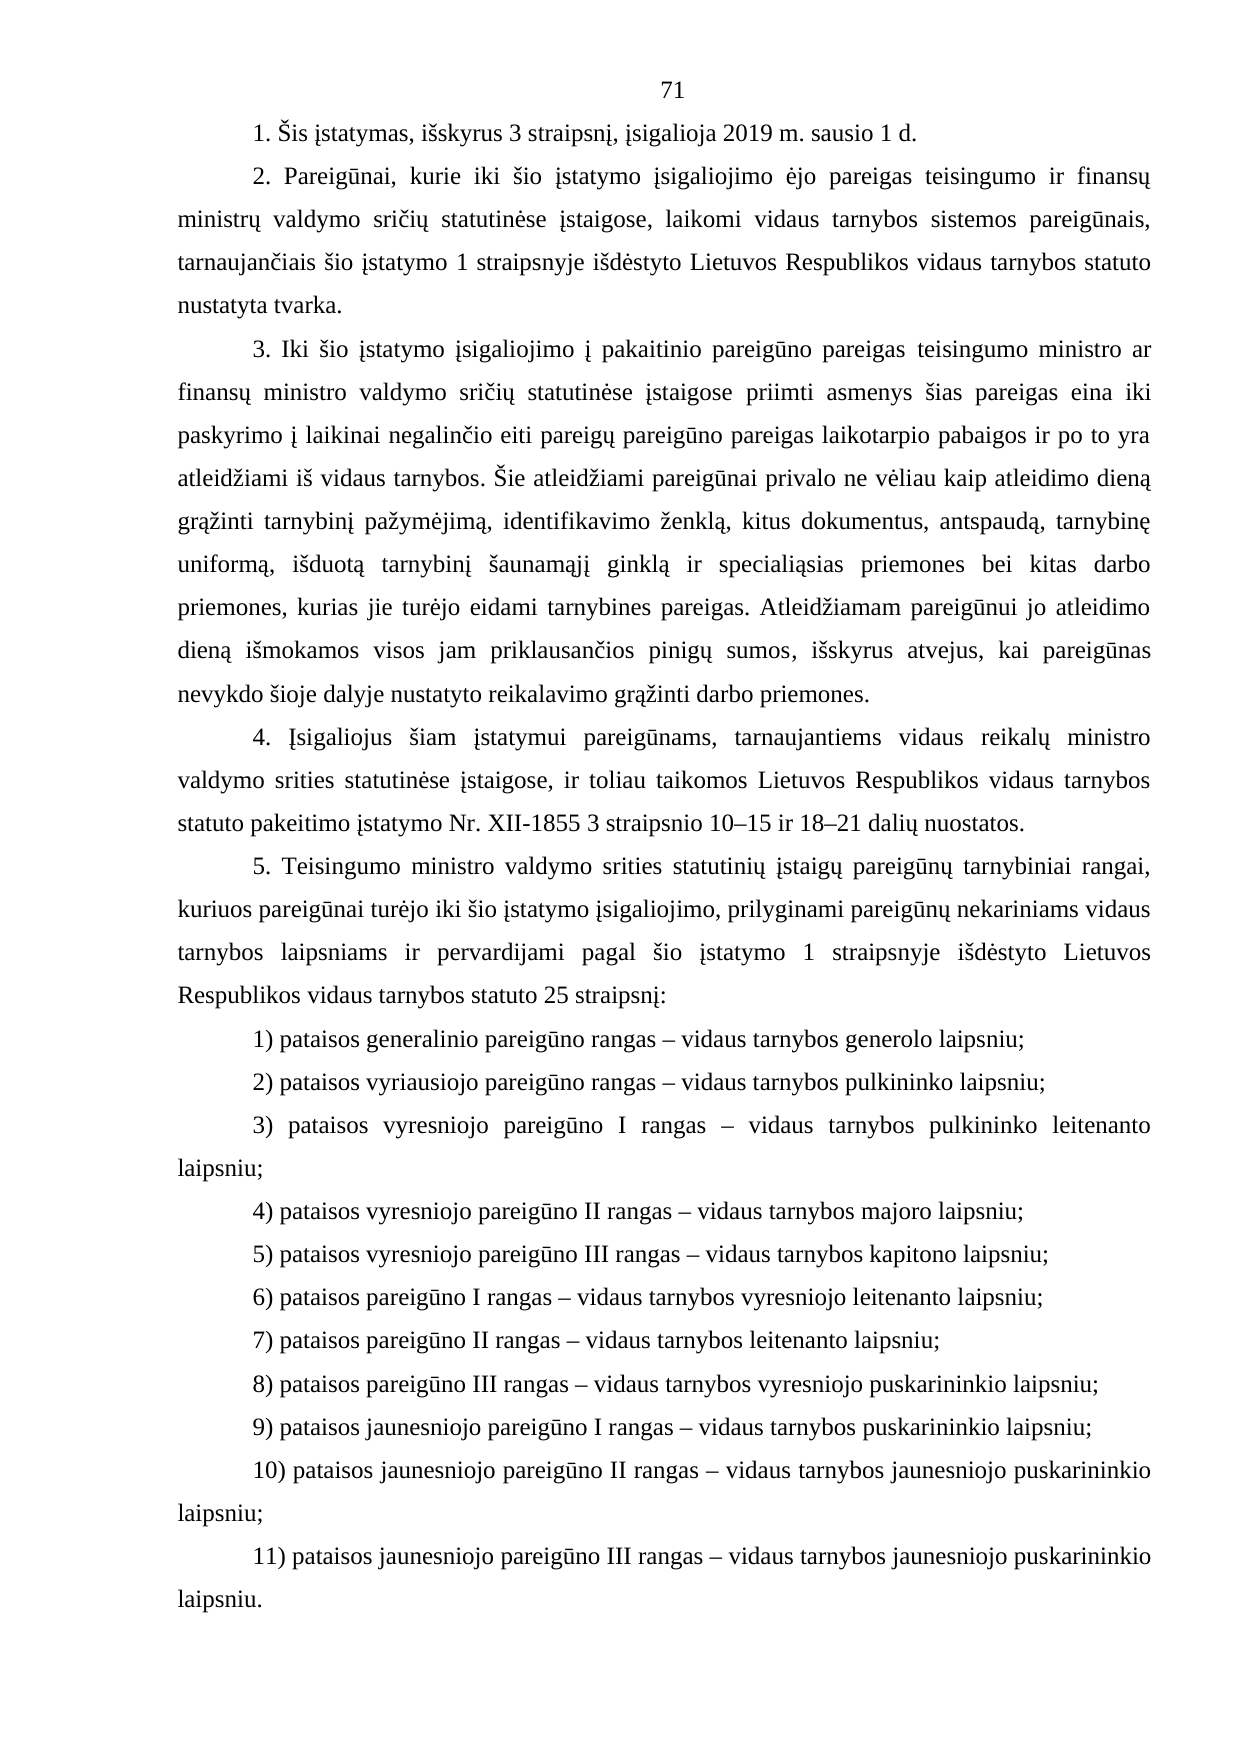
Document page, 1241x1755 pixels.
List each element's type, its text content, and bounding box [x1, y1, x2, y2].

text 4) pataisos vyresniojo pareigūno II rangas – vidaus tarnybos majoro laipsniu; [177, 1196, 1152, 1225]
text 1) pataisos generalinio pareigūno rangas – vidaus tarnybos generolo laipsniu; [177, 1024, 1152, 1052]
text 11) pataisos jaunesniojo pareigūno III rangas – vidaus tarnybos jaunesniojo puskarininkio laipsniu. [177, 1541, 1152, 1613]
text 9) pataisos jaunesniojo pareigūno I rangas – vidaus tarnybos puskarininkio laipsniu; [177, 1412, 1152, 1441]
text 2. Pareigūnai, kurie iki šio įstatymo įsigaliojimo ėjo pareigas teisingumo ir finansų ministrų valdymo sričių statutinėse įstaigose, laikomi vidaus tarnybos sistemos pareigūnais, tarnaujančiais šio įstatymo 1 straipsnyje išdėstyto Lietuvos Respublikos vidaus tarnybos statuto nustatyta tvarka. [177, 161, 1152, 319]
text 3. Iki šio įstatymo įsigaliojimo į pakaitinio pareigūno pareigas teisingumo ministro ar finansų ministro valdymo sričių statutinėse įstaigose priimti asmenys šias pareigas eina iki paskyrimo į laikinai negalinčio eiti pareigų pareigūno pareigas laikotarpio pabaigos ir po to yra atleidžiami iš vidaus tarnybos. Šie atleidžiami pareigūnai privalo ne vėliau kaip atleidimo dieną grąžinti tarnybinį pažymėjimą, identifikavimo ženklą, kitus dokumentus, antspaudą, tarnybinę uniformą, išduotą tarnybinį šaunamąjį ginklą ir specialiąsias priemones bei kitas darbo priemones, kurias jie turėjo eidami tarnybines pareigas. Atleidžiamam pareigūnui jo atleidimo dieną išmokamos visos jam priklausančios pinigų sumos, išskyrus atvejus, kai pareigūnas nevykdo šioje dalyje nustatyto reikalavimo grąžinti darbo priemones. [177, 334, 1152, 707]
text 3) pataisos vyresniojo pareigūno I rangas – vidaus tarnybos pulkininko leitenanto laipsniu; [177, 1110, 1152, 1182]
text 4. Įsigaliojus šiam įstatymui pareigūnams, tarnaujantiems vidaus reikalų ministro valdymo srities statutinėse įstaigose, ir toliau taikomos Lietuvos Respublikos vidaus tarnybos statuto pakeitimo įstatymo Nr. XII-1855 3 straipsnio 10–15 ir 18–21 dalių nuostatos. [177, 722, 1152, 837]
text 6) pataisos pareigūno I rangas – vidaus tarnybos vyresniojo leitenanto laipsniu; [177, 1282, 1152, 1311]
text 8) pataisos pareigūno III rangas – vidaus tarnybos vyresniojo puskarininkio laipsniu; [177, 1369, 1152, 1397]
text 1. Šis įstatymas, išskyrus 3 straipsnį, įsigalioja 2019 m. sausio 1 d. [177, 118, 1152, 147]
text 2) pataisos vyriausiojo pareigūno rangas – vidaus tarnybos pulkininko laipsniu; [177, 1067, 1152, 1096]
text 5) pataisos vyresniojo pareigūno III rangas – vidaus tarnybos kapitono laipsniu; [177, 1239, 1152, 1268]
text 5. Teisingumo ministro valdymo srities statutinių įstaigų pareigūnų tarnybiniai rangai, kuriuos pareigūnai turėjo iki šio įstatymo įsigaliojimo, prilyginami pareigūnų nekariniams vidaus tarnybos laipsniams ir pervardijami pagal šio įstatymo 1 straipsnyje išdėstyto Lietuvos Respublikos vidaus tarnybos statuto 25 straipsnį: [177, 851, 1152, 1009]
text 7) pataisos pareigūno II rangas – vidaus tarnybos leitenanto laipsniu; [177, 1326, 1152, 1354]
text 10) pataisos jaunesniojo pareigūno II rangas – vidaus tarnybos jaunesniojo puskarininkio laipsniu; [177, 1455, 1152, 1527]
